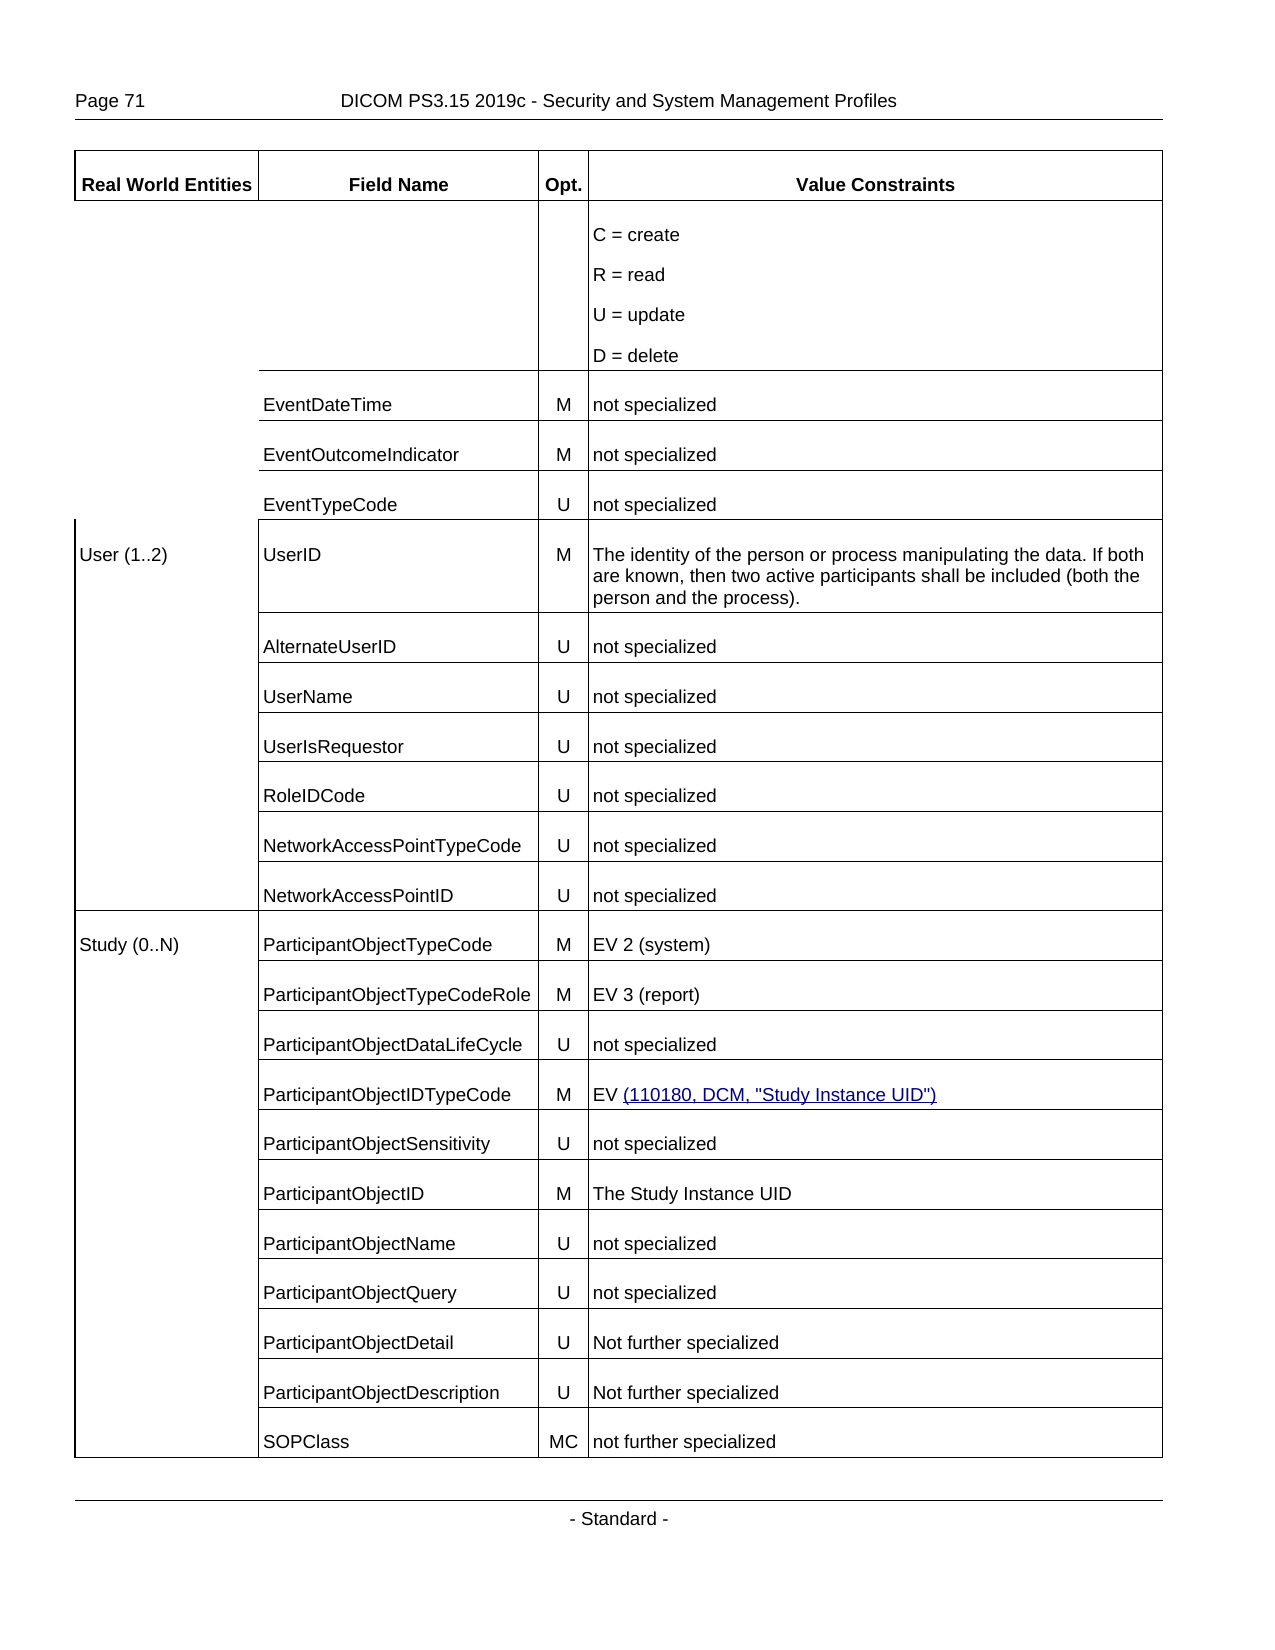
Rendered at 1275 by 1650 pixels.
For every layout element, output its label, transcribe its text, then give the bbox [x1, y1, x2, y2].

table_cell U [539, 1011, 588, 1059]
table_cell U [539, 812, 588, 861]
table_cell U [539, 1259, 588, 1308]
table_cell M [539, 421, 588, 470]
table_cell EventOutcomeIndicator [259, 421, 538, 470]
table_cell [539, 201, 588, 370]
table_cell UserID [259, 520, 538, 612]
table_cell ParticipantObjectQuery [259, 1259, 538, 1308]
table_cell U [539, 1309, 588, 1357]
table_cell U [539, 1110, 588, 1159]
table_cell M [539, 911, 588, 960]
table_cell not specialized [589, 762, 1162, 811]
table_cell ParticipantObjectName [259, 1210, 538, 1258]
table_cell EV 2 (system) [589, 911, 1162, 960]
table_header Opt. [539, 151, 588, 200]
table_cell not specialized [589, 371, 1162, 420]
table_cell M [539, 371, 588, 420]
table_cell U [539, 663, 588, 712]
table_cell NetworkAccessPointID [259, 862, 538, 910]
table_cell ParticipantObjectID [259, 1160, 538, 1208]
table_cell [259, 201, 538, 370]
table_cell U [539, 1210, 588, 1258]
table_cell M [539, 961, 588, 1010]
table_cell ParticipantObjectSensitivity [259, 1110, 538, 1159]
table_cell U [539, 862, 588, 910]
table_cell RoleIDCode [259, 762, 538, 811]
table_cell EventDateTime [259, 371, 538, 420]
table_cell M [539, 1160, 588, 1208]
table_cell ParticipantObjectTypeCode [259, 911, 538, 960]
table_cell The identity of the person or process manipulating the data. If both are known, then two active participants shall be included (both the person and the process). [589, 520, 1162, 612]
table_cell not specialized [589, 613, 1162, 662]
table_cell not specialized [589, 1110, 1162, 1159]
table_cell not specialized [589, 713, 1162, 761]
table_cell Not further specialized [589, 1359, 1162, 1407]
table_cell C = create R = read U = update D = delete [589, 201, 1162, 370]
table_cell EV 3 (report) [589, 961, 1162, 1010]
table_cell AlternateUserID [259, 613, 538, 662]
table_cell not specialized [589, 471, 1162, 519]
table_cell ParticipantObjectDetail [259, 1309, 538, 1357]
table_cell ParticipantObjectDescription [259, 1359, 538, 1407]
table_cell EV (110180, DCM, "Study Instance UID") [589, 1060, 1162, 1109]
table_cell EventTypeCode [259, 471, 538, 519]
table_cell U [539, 613, 588, 662]
table_cell not further specialized [589, 1408, 1162, 1457]
table_cell not specialized [589, 1011, 1162, 1059]
table_cell not specialized [589, 1259, 1162, 1308]
table_cell not specialized [589, 663, 1162, 712]
table_cell ParticipantObjectDataLifeCycle [259, 1011, 538, 1059]
table_header Field Name [259, 151, 538, 200]
table_cell The Study Instance UID [589, 1160, 1162, 1208]
table_header Value Constraints [589, 151, 1162, 200]
table_cell UserIsRequestor [259, 713, 538, 761]
table_cell Study (0..N) [76, 911, 258, 1457]
table_cell NetworkAccessPointTypeCode [259, 812, 538, 861]
table_cell not specialized [589, 421, 1162, 470]
table_cell not specialized [589, 862, 1162, 910]
table_cell ParticipantObjectTypeCodeRole [259, 961, 538, 1010]
table_cell U [539, 762, 588, 811]
table_header Real World Entities [76, 151, 258, 200]
table_cell SOPClass [259, 1408, 538, 1457]
table_cell not specialized [589, 1210, 1162, 1258]
table_cell UserName [259, 663, 538, 712]
table_cell U [539, 471, 588, 519]
table_cell User (1..2) [76, 519, 258, 910]
table_cell MC [539, 1408, 588, 1457]
table_cell U [539, 713, 588, 761]
table_cell U [539, 1359, 588, 1407]
table_cell ParticipantObjectIDTypeCode [259, 1060, 538, 1109]
table_cell M [539, 520, 588, 612]
table_cell Not further specialized [589, 1309, 1162, 1357]
table_cell not specialized [589, 812, 1162, 861]
table_cell M [539, 1060, 588, 1109]
